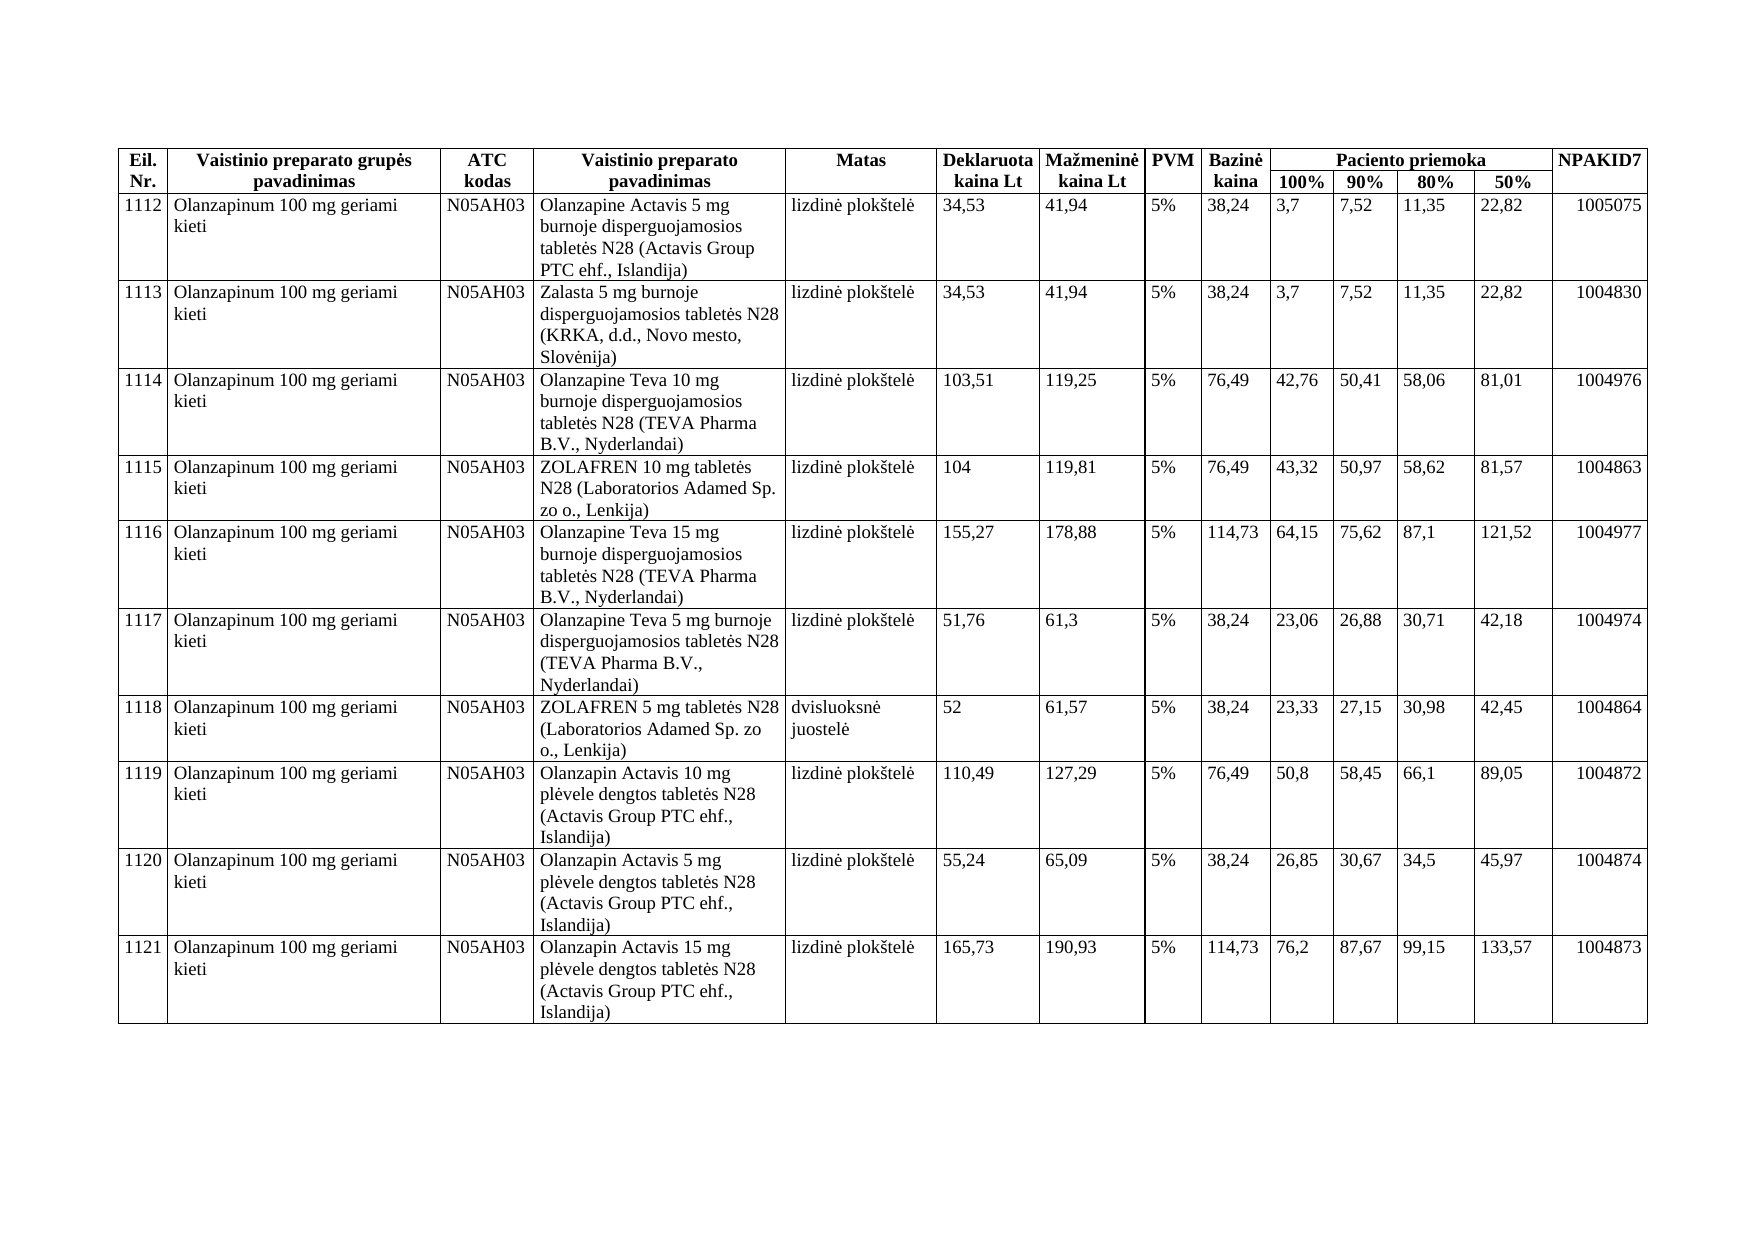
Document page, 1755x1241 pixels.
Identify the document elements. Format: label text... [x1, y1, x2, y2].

table_header Vaistinio preparato pavadinimas [534, 149, 785, 193]
table_cell 22,82 [1475, 194, 1552, 280]
table_cell N05AH03 [441, 936, 533, 1023]
table_cell Olanzapinum 100 mg geriami kieti [168, 696, 440, 761]
table_cell 75,62 [1334, 521, 1397, 608]
table_cell 178,88 [1040, 521, 1144, 608]
table_cell 1004874 [1553, 849, 1647, 935]
table_cell 23,33 [1271, 696, 1333, 761]
table_cell 7,52 [1334, 194, 1397, 280]
table_header ATC kodas [441, 149, 533, 193]
table_header Eil. Nr. [119, 149, 167, 193]
table_cell 3,7 [1271, 281, 1333, 367]
table_cell 165,73 [937, 936, 1039, 1023]
table_cell 1004863 [1553, 456, 1647, 520]
table_cell 76,2 [1271, 936, 1333, 1023]
table_cell 1117 [119, 609, 167, 695]
table_cell N05AH03 [441, 609, 533, 695]
table_cell 26,88 [1334, 609, 1397, 695]
table_cell 42,76 [1271, 369, 1333, 455]
table_cell 34,53 [937, 281, 1039, 367]
table_cell Olanzapinum 100 mg geriami kieti [168, 762, 440, 848]
table_cell N05AH03 [441, 521, 533, 608]
table_cell lizdinė plokštelė [786, 609, 936, 695]
table_cell Olanzapinum 100 mg geriami kieti [168, 194, 440, 280]
table_cell 1004976 [1553, 369, 1647, 455]
table_cell 119,81 [1040, 456, 1144, 520]
table_cell 1120 [119, 849, 167, 935]
table_cell 51,76 [937, 609, 1039, 695]
table_cell 11,35 [1398, 194, 1474, 280]
table_cell 76,49 [1202, 456, 1270, 520]
table_cell 110,49 [937, 762, 1039, 848]
table_cell 7,52 [1334, 281, 1397, 367]
table_cell 1004830 [1553, 281, 1647, 367]
table_cell 5% [1146, 609, 1201, 695]
table_cell 5% [1146, 936, 1201, 1023]
table_cell 42,45 [1475, 696, 1552, 761]
table_cell 87,67 [1334, 936, 1397, 1023]
table_cell lizdinė plokštelė [786, 281, 936, 367]
table_cell 26,85 [1271, 849, 1333, 935]
table_cell 50,8 [1271, 762, 1333, 848]
table_cell N05AH03 [441, 281, 533, 367]
table_cell 52 [937, 696, 1039, 761]
table_cell lizdinė plokštelė [786, 849, 936, 935]
table_cell 30,71 [1398, 609, 1474, 695]
table_cell Olanzapinum 100 mg geriami kieti [168, 849, 440, 935]
table_cell 22,82 [1475, 281, 1552, 367]
table_cell Olanzapine Teva 15 mg burnoje disperguojamosios tabletės N28 (TEVA Pharma B.V., Nyderlandai) [534, 521, 785, 608]
table_cell 155,27 [937, 521, 1039, 608]
table_cell 41,94 [1040, 281, 1144, 367]
table_header Paciento priemoka [1271, 149, 1552, 170]
table_cell Olanzapin Actavis 15 mg plėvele dengtos tabletės N28 (Actavis Group PTC ehf., Islandija) [534, 936, 785, 1023]
table_cell 76,49 [1202, 369, 1270, 455]
table_cell 127,29 [1040, 762, 1144, 848]
table_header Bazinė kaina Lt [1202, 149, 1270, 193]
table_cell 38,24 [1202, 849, 1270, 935]
table_cell 99,15 [1398, 936, 1474, 1023]
table_cell 133,57 [1475, 936, 1552, 1023]
table_cell 81,57 [1475, 456, 1552, 520]
table_cell 1115 [119, 456, 167, 520]
table_cell lizdinė plokštelė [786, 936, 936, 1023]
table_cell Olanzapinum 100 mg geriami kieti [168, 281, 440, 367]
table_cell 1004977 [1553, 521, 1647, 608]
table_cell 41,94 [1040, 194, 1144, 280]
table_cell 23,06 [1271, 609, 1333, 695]
table_cell 34,5 [1398, 849, 1474, 935]
table_cell 66,1 [1398, 762, 1474, 848]
table_cell 100% [1271, 171, 1333, 193]
table_cell 58,45 [1334, 762, 1397, 848]
table_cell 58,06 [1398, 369, 1474, 455]
table_cell 1004864 [1553, 696, 1647, 761]
table_cell 64,15 [1271, 521, 1333, 608]
table_cell 119,25 [1040, 369, 1144, 455]
table_cell 45,97 [1475, 849, 1552, 935]
table_cell 5% [1146, 194, 1201, 280]
table_cell lizdinė plokštelė [786, 369, 936, 455]
table_cell N05AH03 [441, 369, 533, 455]
table_cell 1118 [119, 696, 167, 761]
table_cell Olanzapin Actavis 10 mg plėvele dengtos tabletės N28 (Actavis Group PTC ehf., Islandija) [534, 762, 785, 848]
table_cell 76,49 [1202, 762, 1270, 848]
table_cell 30,67 [1334, 849, 1397, 935]
table_cell 30,98 [1398, 696, 1474, 761]
table_cell 190,93 [1040, 936, 1144, 1023]
table_header Deklaruota kaina Lt [937, 149, 1039, 193]
table_cell Olanzapinum 100 mg geriami kieti [168, 456, 440, 520]
table_cell 5% [1146, 369, 1201, 455]
table_cell 42,18 [1475, 609, 1552, 695]
table_cell 1112 [119, 194, 167, 280]
table_cell N05AH03 [441, 696, 533, 761]
table_cell Olanzapinum 100 mg geriami kieti [168, 609, 440, 695]
table_cell 43,32 [1271, 456, 1333, 520]
table_header NPAKID7 [1553, 149, 1647, 193]
table_cell 50,41 [1334, 369, 1397, 455]
table_cell 81,01 [1475, 369, 1552, 455]
table_cell lizdinė plokštelė [786, 456, 936, 520]
table_cell 5% [1146, 696, 1201, 761]
table_cell 1113 [119, 281, 167, 367]
table_cell 5% [1146, 521, 1201, 608]
table_cell 1114 [119, 369, 167, 455]
table_cell ZOLAFREN 10 mg tabletės N28 (Laboratorios Adamed Sp. zo o., Lenkija) [534, 456, 785, 520]
table_cell 1121 [119, 936, 167, 1023]
table_cell Olanzapine Actavis 5 mg burnoje disperguojamosios tabletės N28 (Actavis Group PTC ehf., Islandija) [534, 194, 785, 280]
table_cell 114,73 [1202, 936, 1270, 1023]
table_cell 5% [1146, 281, 1201, 367]
table_cell 3,7 [1271, 194, 1333, 280]
table_cell Olanzapinum 100 mg geriami kieti [168, 521, 440, 608]
table_cell 5% [1146, 456, 1201, 520]
table_cell 1119 [119, 762, 167, 848]
table_cell 1005075 [1553, 194, 1647, 280]
table_cell N05AH03 [441, 456, 533, 520]
table_cell 1004974 [1553, 609, 1647, 695]
table_cell 80% [1398, 171, 1474, 193]
table_cell 103,51 [937, 369, 1039, 455]
table_cell Olanzapinum 100 mg geriami kieti [168, 369, 440, 455]
table_cell 65,09 [1040, 849, 1144, 935]
table_cell lizdinė plokštelė [786, 521, 936, 608]
table_cell N05AH03 [441, 849, 533, 935]
table_cell 89,05 [1475, 762, 1552, 848]
table_cell Olanzapin Actavis 5 mg plėvele dengtos tabletės N28 (Actavis Group PTC ehf., Islandija) [534, 849, 785, 935]
table_header Matas [786, 149, 936, 193]
table_cell 61,3 [1040, 609, 1144, 695]
table_cell 1004872 [1553, 762, 1647, 848]
table_cell 50,97 [1334, 456, 1397, 520]
table_cell 5% [1146, 849, 1201, 935]
table_cell 5% [1146, 762, 1201, 848]
table_cell Zalasta 5 mg burnoje disperguojamosios tabletės N28 (KRKA, d.d., Novo mesto, Slovėnija) [534, 281, 785, 367]
table_cell 90% [1334, 171, 1397, 193]
table_cell 58,62 [1398, 456, 1474, 520]
table_cell 61,57 [1040, 696, 1144, 761]
table_cell Olanzapine Teva 5 mg burnoje disperguojamosios tabletės N28 (TEVA Pharma B.V., Nyderlandai) [534, 609, 785, 695]
table_cell 50% [1475, 171, 1552, 193]
table_cell 27,15 [1334, 696, 1397, 761]
table_cell 104 [937, 456, 1039, 520]
table_cell dvisluoksnė juostelė [786, 696, 936, 761]
table_cell 38,24 [1202, 696, 1270, 761]
table_cell 11,35 [1398, 281, 1474, 367]
table_cell N05AH03 [441, 194, 533, 280]
table_cell 87,1 [1398, 521, 1474, 608]
table_cell 114,73 [1202, 521, 1270, 608]
table_cell 121,52 [1475, 521, 1552, 608]
table_cell 38,24 [1202, 281, 1270, 367]
table_cell 55,24 [937, 849, 1039, 935]
table_cell 1004873 [1553, 936, 1647, 1023]
table_header PVM [1146, 149, 1201, 193]
table_header Mažmeninė kaina Lt [1040, 149, 1144, 193]
table_header Vaistinio preparato grupės pavadinimas [168, 149, 440, 193]
table_cell 34,53 [937, 194, 1039, 280]
table_cell Olanzapinum 100 mg geriami kieti [168, 936, 440, 1023]
table_cell lizdinė plokštelė [786, 194, 936, 280]
table_cell 38,24 [1202, 194, 1270, 280]
table_cell 38,24 [1202, 609, 1270, 695]
table_cell 1116 [119, 521, 167, 608]
table_cell lizdinė plokštelė [786, 762, 936, 848]
table_cell N05AH03 [441, 762, 533, 848]
table_cell ZOLAFREN 5 mg tabletės N28 (Laboratorios Adamed Sp. zo o., Lenkija) [534, 696, 785, 761]
table_cell Olanzapine Teva 10 mg burnoje disperguojamosios tabletės N28 (TEVA Pharma B.V., Nyderlandai) [534, 369, 785, 455]
